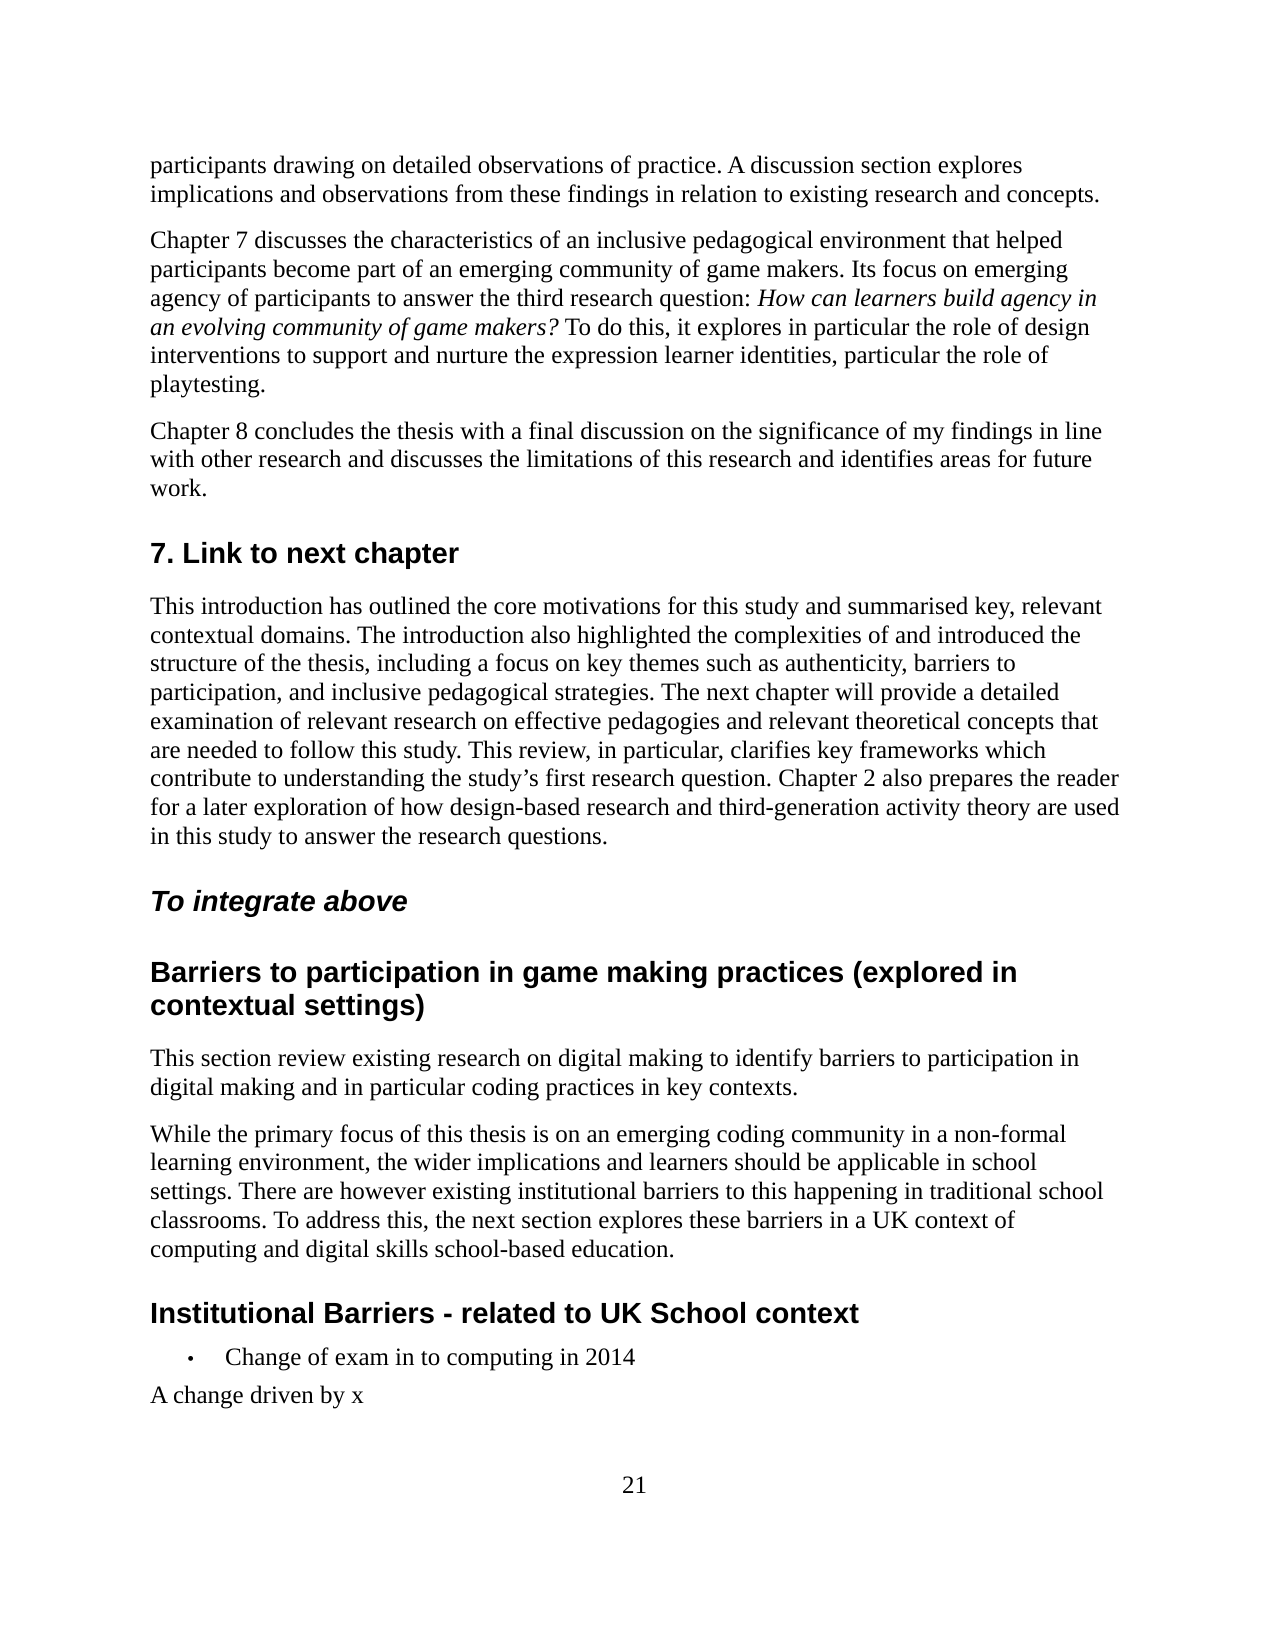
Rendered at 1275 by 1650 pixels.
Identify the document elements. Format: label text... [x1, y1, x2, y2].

text Chapter 7 discusses the characteristics of an inclusive pedagogical environment that helped participants become part of an emerging community of game makers. Its focus on emerging agency of participants to answer the third research question: How can learners build agency in an evolving community of game makers? To do this, it explores in particular the role of design interventions to support and nurture the expression learner identities, particular the role of playtesting. [150, 225, 1125, 398]
subtitle 7. Link to next chapter [150, 536, 1125, 569]
text A change driven by x [150, 1380, 1125, 1409]
subtitle Barriers to participation in game making practices (explored in contextual settings) [150, 955, 1125, 1022]
text While the primary focus of this thesis is on an emerging coding community in a non-formal learning environment, the wider implications and learners should be applicable in school settings. There are however existing institutional barriers to this happening in traditional school classrooms. To address this, the next section explores these barriers in a UK context of computing and digital skills school-based education. [150, 1119, 1125, 1262]
subtitle Institutional Barriers - related to UK School context [150, 1296, 1125, 1330]
list Change of exam in to computing in 2014 [187, 1342, 1125, 1371]
text participants drawing on detailed observations of practice. A discussion section explores implications and observations from these findings in relation to existing research and concepts. [150, 150, 1125, 207]
text This section review existing research on digital making to identify barriers to participation in digital making and in particular coding practices in key contexts. [150, 1043, 1125, 1101]
text This introduction has outlined the core motivations for this study and summarised key, relevant contextual domains. The introduction also highlighted the complexities of and introduced the structure of the thesis, including a focus on key themes such as authenticity, barriers to participation, and inclusive pedagogical strategies. The next chapter will provide a detailed examination of relevant research on effective pedagogies and relevant theoretical concepts that are needed to follow this study. This review, in particular, clarifies key frameworks which contribute to understanding the study’s first research question. Chapter 2 also prepares the reader for a later exploration of how design-based research and third-generation activity theory are used in this study to answer the research questions. [150, 591, 1125, 850]
text Chapter 8 concludes the thesis with a final discussion on the significance of my findings in line with other research and discusses the limitations of this research and identifies areas for future work. [150, 416, 1125, 502]
subtitle To integrate above [150, 884, 1125, 917]
